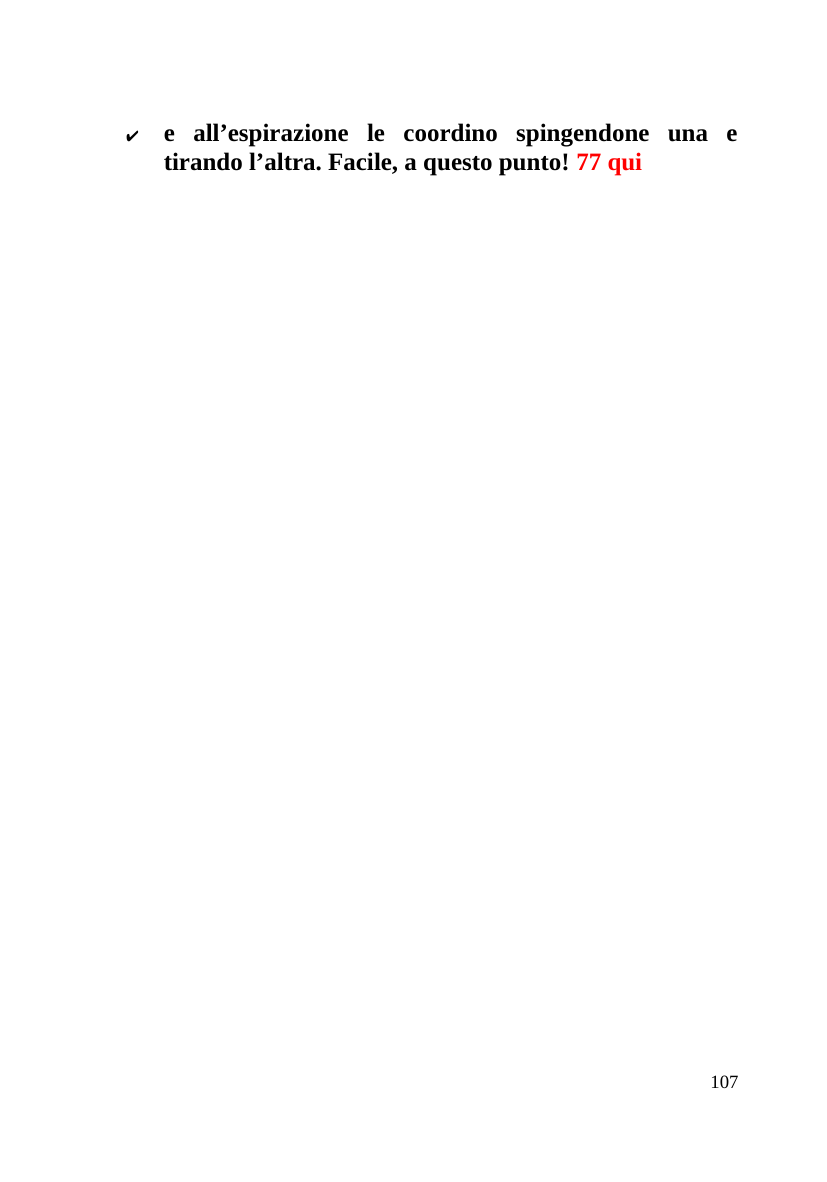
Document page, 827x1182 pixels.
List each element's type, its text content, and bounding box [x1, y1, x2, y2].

list e all’espirazione le coordino spingendone una e tirando l’altra. Facile, a questo punto! 77 qui [126, 118, 738, 176]
